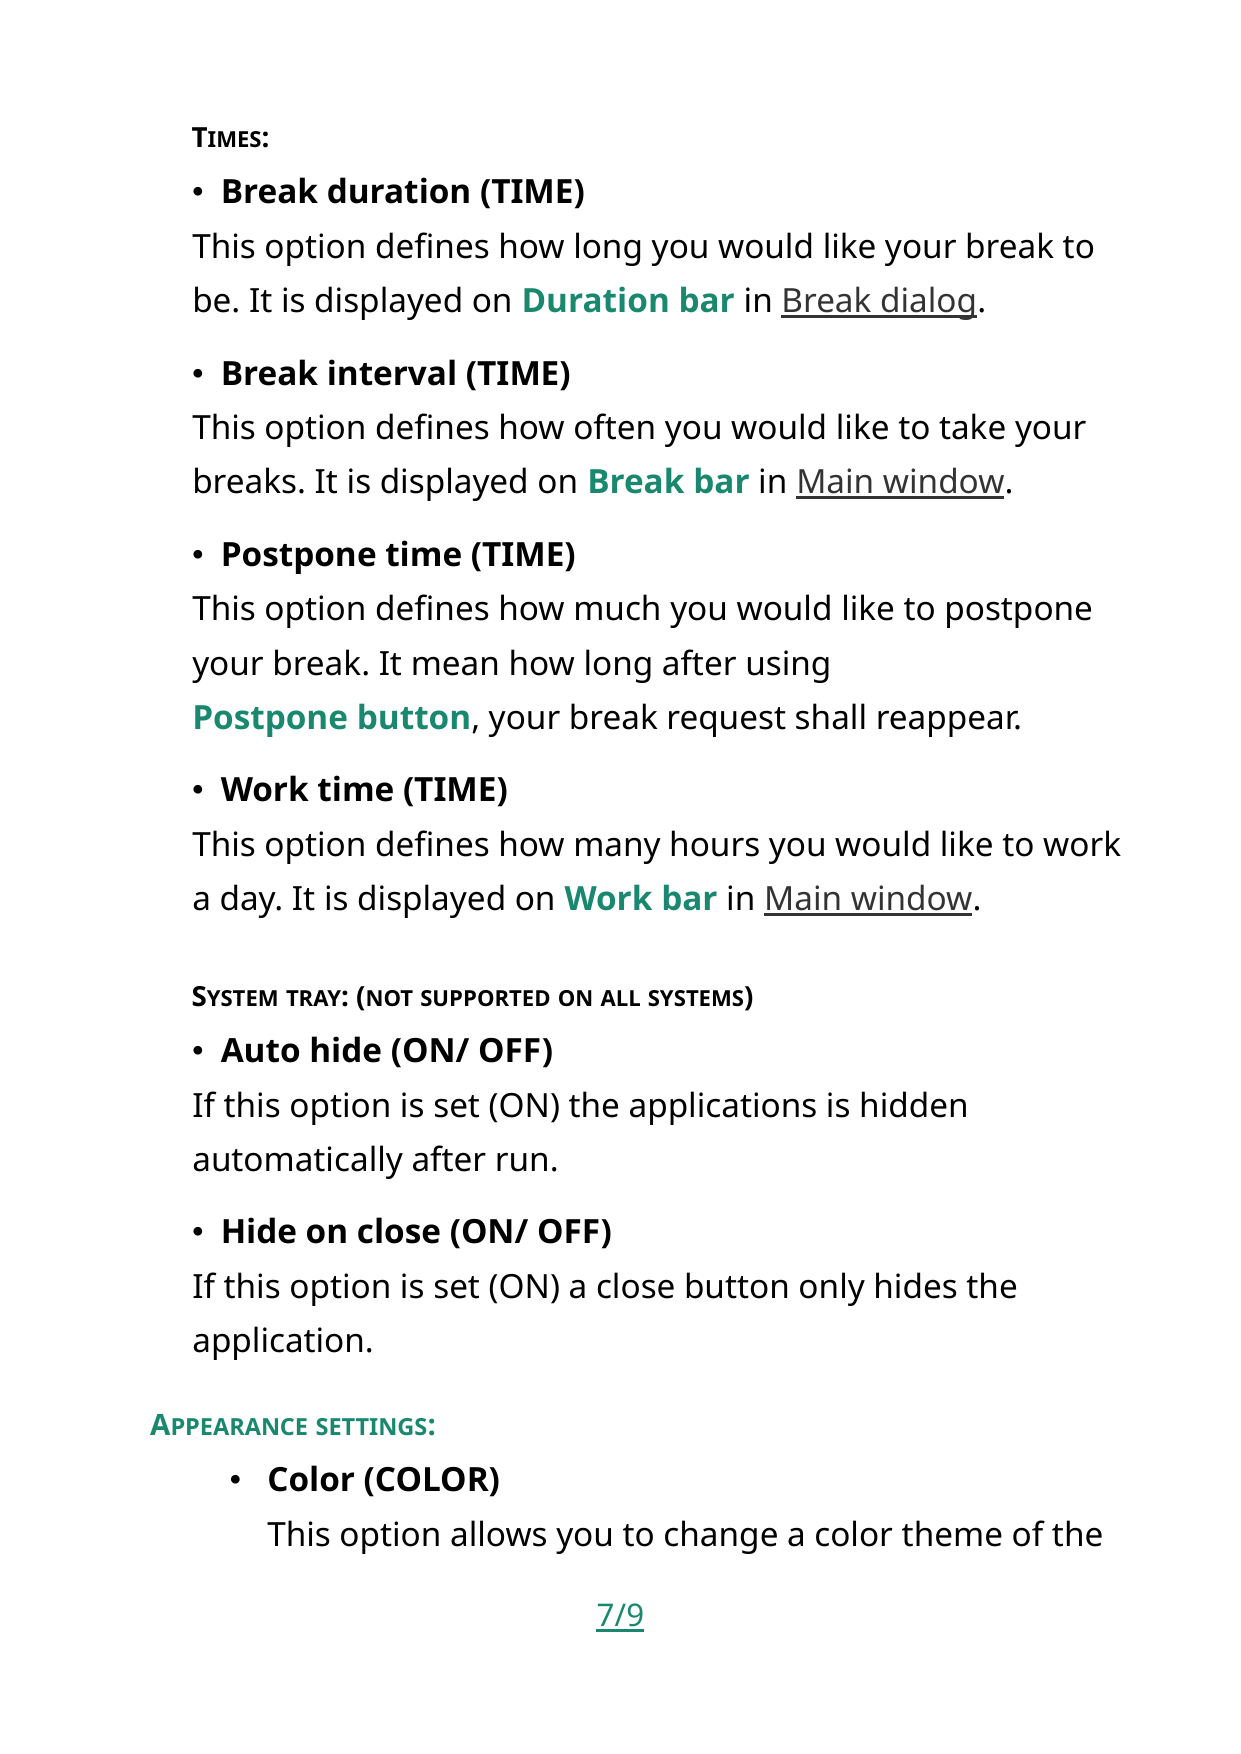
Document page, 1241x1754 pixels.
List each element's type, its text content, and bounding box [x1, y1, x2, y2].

list Work time (TIME) This option defines how many hours you would like to work a day. It is displayed on Work bar in Main window. [192, 766, 1122, 921]
subtitle System tray: (not supported on all systems) [191, 977, 1122, 1014]
list Color (COLOR) This option allows you to change a color theme of the [229, 1456, 1122, 1556]
list Hide on close (ON/ OFF) If this option is set (ON) a close button only hides the application. [192, 1208, 1122, 1362]
list Auto hide (ON/ OFF) If this option is set (ON) the applications is hidden automatically after run. [192, 1027, 1122, 1181]
list Postpone time (TIME) This option defines how much you would like to postpone your break. It mean how long after using Postpone button, your break request shall reappear. [192, 531, 1122, 739]
subtitle Appearance settings: [150, 1404, 1122, 1444]
list Break interval (TIME) This option defines how often you would like to take your breaks. It is displayed on Break bar in Main window. [192, 349, 1122, 504]
list Break duration (TIME) This option defines how long you would like your break to be. It is displayed on Duration bar in Break dialog. [192, 168, 1122, 323]
subtitle Times: [191, 118, 1122, 156]
